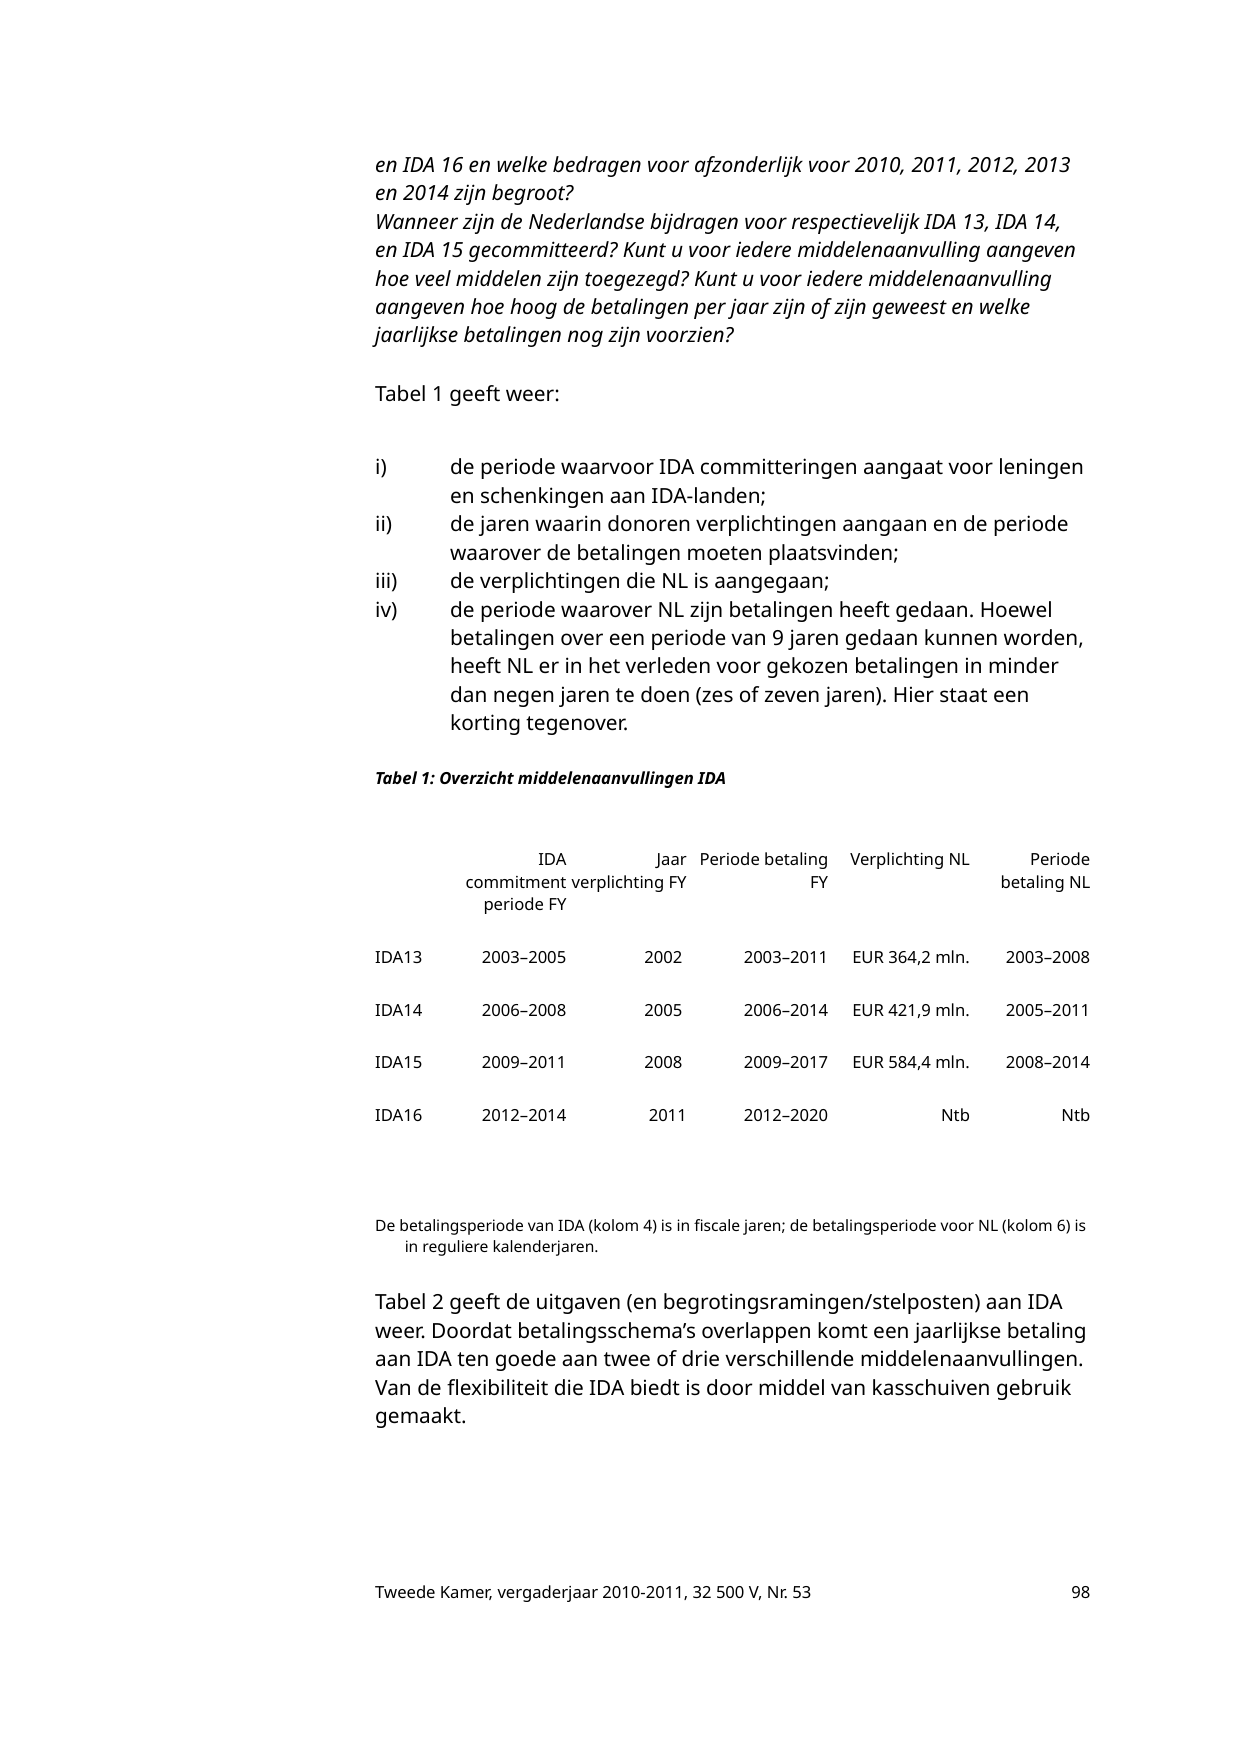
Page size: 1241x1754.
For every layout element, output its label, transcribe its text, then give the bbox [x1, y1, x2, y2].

text Tabel 1: Overzicht middelenaanvullingen IDA [375, 767, 1090, 789]
table_cell 2006–2008 [439, 998, 566, 1051]
table_cell IDA16 [375, 1104, 439, 1156]
text De betalingsperiode van IDA (kolom 4) is in fiscale jaren; de betalingsperiode voor NL (kolom 6) is in reguliere kalenderjaren. [375, 1215, 1090, 1257]
text Wanneer zijn de Nederlandse bijdragen voor respectievelijk IDA 13, IDA 14, en IDA 15 gecommitteerd? Kunt u voor iedere middelenaanvulling aangeven hoe veel middelen zijn toegezegd? Kunt u voor iedere middelenaanvulling aangeven hoe hoog de betalingen per jaar zijn of zijn geweest en welke jaarlijkse betalingen nog zijn voorzien? [375, 207, 1090, 349]
list de periode waarvoor IDA committeringen aangaat voor leningen en schenkingen aan IDA-landen; [375, 452, 1090, 509]
table_cell IDA14 [375, 998, 439, 1051]
table_header Verplichting NL [828, 848, 970, 946]
table_header [375, 848, 439, 946]
table_cell EUR 364,2 mln. [828, 946, 970, 998]
table_cell 2003–2008 [970, 946, 1090, 998]
table_cell 2002 [566, 946, 686, 998]
text en IDA 16 en welke bedragen voor afzonderlijk voor 2010, 2011, 2012, 2013 en 2014 zijn begroot? [375, 150, 1090, 207]
table_cell EUR 421,9 mln. [828, 998, 970, 1051]
table_cell 2003–2011 [686, 946, 828, 998]
table_header Periode betaling NL [970, 848, 1090, 946]
table_cell 2012–2014 [439, 1104, 566, 1156]
text Tabel 1 geeft weer: [375, 379, 1090, 407]
list de periode waarover NL zijn betalingen heeft gedaan. Hoewel betalingen over een periode van 9 jaren gedaan kunnen worden, heeft NL er in het verleden voor gekozen betalingen in minder dan negen jaren te doen (zes of zeven jaren). Hier staat een korting tegenover. [375, 595, 1090, 737]
table_cell 2005–2011 [970, 998, 1090, 1051]
table_header IDA commitment periode FY [439, 848, 566, 946]
list de verplichtingen die NL is aangegaan; [375, 566, 1090, 595]
table_cell 2012–2020 [686, 1104, 828, 1156]
list de jaren waarin donoren verplichtingen aangaan en de periode waarover de betalingen moeten plaatsvinden; [375, 509, 1090, 566]
table_cell 2008 [566, 1051, 686, 1104]
table_cell 2009–2011 [439, 1051, 566, 1104]
table_header Jaar verplichting FY [566, 848, 686, 946]
table_cell Ntb [828, 1104, 970, 1156]
table_cell 2003–2005 [439, 946, 566, 998]
table_cell 2006–2014 [686, 998, 828, 1051]
table_cell IDA15 [375, 1051, 439, 1104]
text Tabel 2 geeft de uitgaven (en begrotingsramingen/stelposten) aan IDA weer. Doordat betalingsschema’s overlappen komt een jaarlijkse betaling aan IDA ten goede aan twee of drie verschillende middelenaanvullingen. Van de flexibiliteit die IDA biedt is door middel van kasschuiven gebruik gemaakt. [375, 1287, 1090, 1429]
table_cell EUR 584,4 mln. [828, 1051, 970, 1104]
table_cell 2008–2014 [970, 1051, 1090, 1104]
table_cell Ntb [970, 1104, 1090, 1156]
table_cell 2009–2017 [686, 1051, 828, 1104]
table_cell IDA13 [375, 946, 439, 998]
table_cell 2005 [566, 998, 686, 1051]
table_cell 2011 [566, 1104, 686, 1156]
table_header Periode betaling FY [686, 848, 828, 946]
